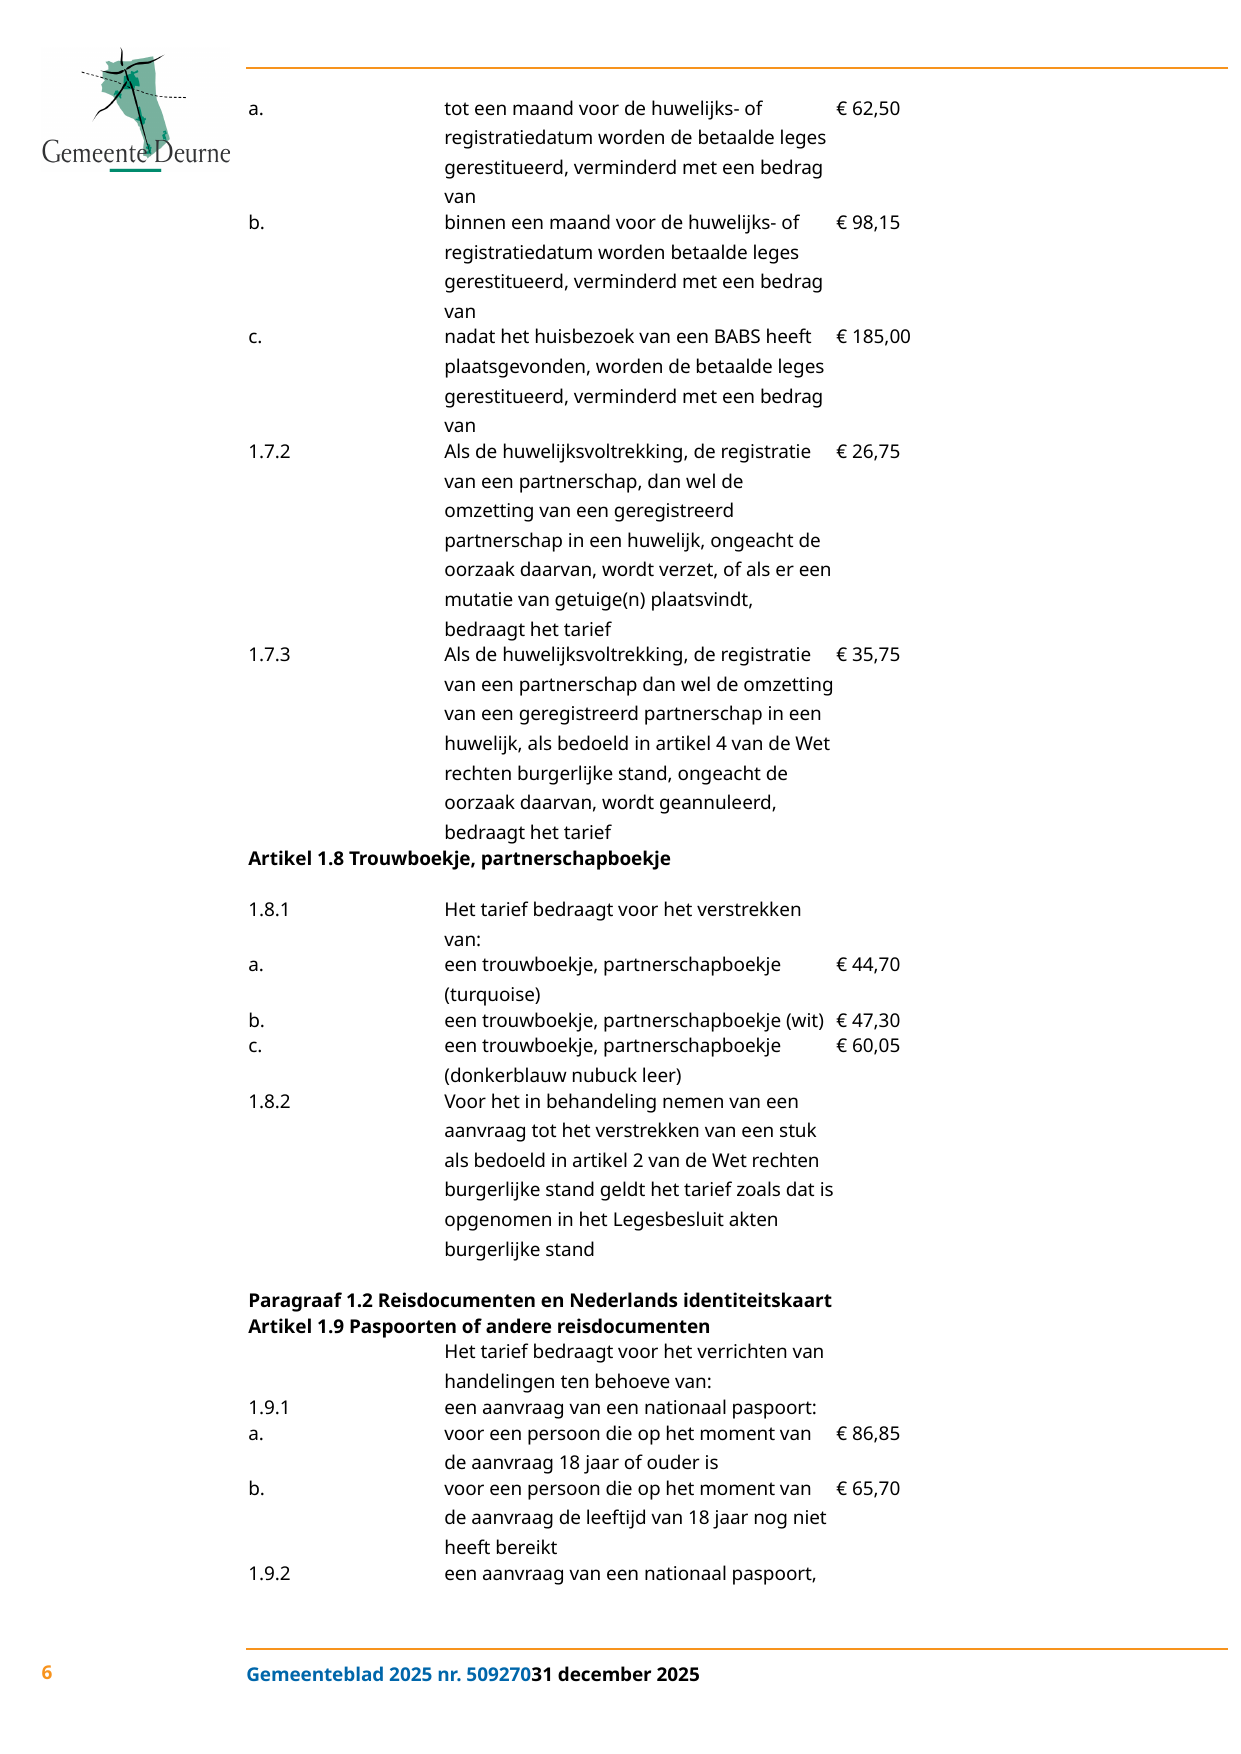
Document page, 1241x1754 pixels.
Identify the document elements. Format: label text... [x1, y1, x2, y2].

table_cell € 60,05 [836, 1033, 1152, 1088]
table_cell [444, 870, 836, 896]
table_cell [836, 1394, 1152, 1420]
table_cell b. [248, 1007, 444, 1032]
table_cell voor een persoon die op het moment van de aanvraag de leeftijd van 18 jaar nog niet heeft bereikt [444, 1475, 836, 1560]
table_cell een aanvraag van een nationaal paspoort, [444, 1560, 836, 1586]
table_cell binnen een maand voor de huwelijks- of registratiedatum worden betaalde leges gerestitueerd, verminderd met een bedrag van [444, 209, 836, 324]
table_cell Als de huwelijksvoltrekking, de registratie van een partnerschap, dan wel de omzetting van een geregistreerd partnerschap in een huwelijk, ongeacht de oorzaak daarvan, wordt verzet, of als er een mutatie van getuige(n) plaatsvindt, bedraagt het tarief [444, 438, 836, 641]
table_cell [836, 896, 1152, 951]
table_cell € 185,00 [836, 324, 1152, 438]
table_cell Het tarief bedraagt voor het verstrekken van: [444, 896, 836, 951]
table_cell [248, 1339, 444, 1394]
table_cell [248, 1261, 444, 1287]
table_cell [836, 1261, 1152, 1287]
table_cell Het tarief bedraagt voor het verrichten van handelingen ten behoeve van: [444, 1339, 836, 1394]
table_cell € 98,15 [836, 209, 1152, 324]
table_cell € 62,50 [836, 95, 1152, 209]
table_cell voor een persoon die op het moment van de aanvraag 18 jaar of ouder is [444, 1420, 836, 1475]
table_cell a. [248, 95, 444, 209]
table_cell a. [248, 951, 444, 1007]
table_cell 1.8.1 [248, 896, 444, 951]
table_cell een aanvraag van een nationaal paspoort: [444, 1394, 836, 1420]
table_cell Paragraaf 1.2 Reisdocumenten en Nederlands identiteitskaart [248, 1287, 1152, 1313]
table_cell a. [248, 1420, 444, 1475]
table_cell € 65,70 [836, 1475, 1152, 1560]
table_cell € 47,30 [836, 1007, 1152, 1032]
table_cell een trouwboekje, partnerschapboekje (turquoise) [444, 951, 836, 1007]
table_cell 1.9.2 [248, 1560, 444, 1586]
table_cell b. [248, 1475, 444, 1560]
table_cell c. [248, 324, 444, 438]
table_cell 1.7.2 [248, 438, 444, 641]
table_cell Artikel 1.9 Paspoorten of andere reisdocumenten [248, 1313, 1152, 1339]
table_cell € 35,75 [836, 641, 1152, 845]
table_cell een trouwboekje, partnerschapboekje (wit) [444, 1007, 836, 1032]
table_cell Als de huwelijksvoltrekking, de registratie van een partnerschap dan wel de omzetting van een geregistreerd partnerschap in een huwelijk, als bedoeld in artikel 4 van de Wet rechten burgerlijke stand, ongeacht de oorzaak daarvan, wordt geannuleerd, bedraagt het tarief [444, 641, 836, 845]
table_cell € 44,70 [836, 951, 1152, 1007]
table_cell [836, 870, 1152, 896]
table_cell een trouwboekje, partnerschapboekje (donkerblauw nubuck leer) [444, 1033, 836, 1088]
table_cell € 86,85 [836, 1420, 1152, 1475]
table_cell c. [248, 1033, 444, 1088]
picture [41, 47, 231, 172]
table_cell € 26,75 [836, 438, 1152, 641]
table_cell [836, 1560, 1152, 1586]
table_cell b. [248, 209, 444, 324]
table_cell tot een maand voor de huwelijks- of registratiedatum worden de betaalde leges gerestitueerd, verminderd met een bedrag van [444, 95, 836, 209]
table_cell 1.9.1 [248, 1394, 444, 1420]
table_cell 1.7.3 [248, 641, 444, 845]
table_cell [444, 1261, 836, 1287]
table_cell 1.8.2 [248, 1088, 444, 1261]
table_cell Voor het in behandeling nemen van een aanvraag tot het verstrekken van een stuk als bedoeld in artikel 2 van de Wet rechten burgerlijke stand geldt het tarief zoals dat is opgenomen in het Legesbesluit akten burgerlijke stand [444, 1088, 836, 1261]
table_cell [248, 870, 444, 896]
table_cell [836, 1088, 1152, 1261]
table_cell nadat het huisbezoek van een BABS heeft plaatsgevonden, worden de betaalde leges gerestitueerd, verminderd met een bedrag van [444, 324, 836, 438]
table_cell [836, 1339, 1152, 1394]
table_cell Artikel 1.8 Trouwboekje, partnerschapboekje [248, 845, 1152, 870]
